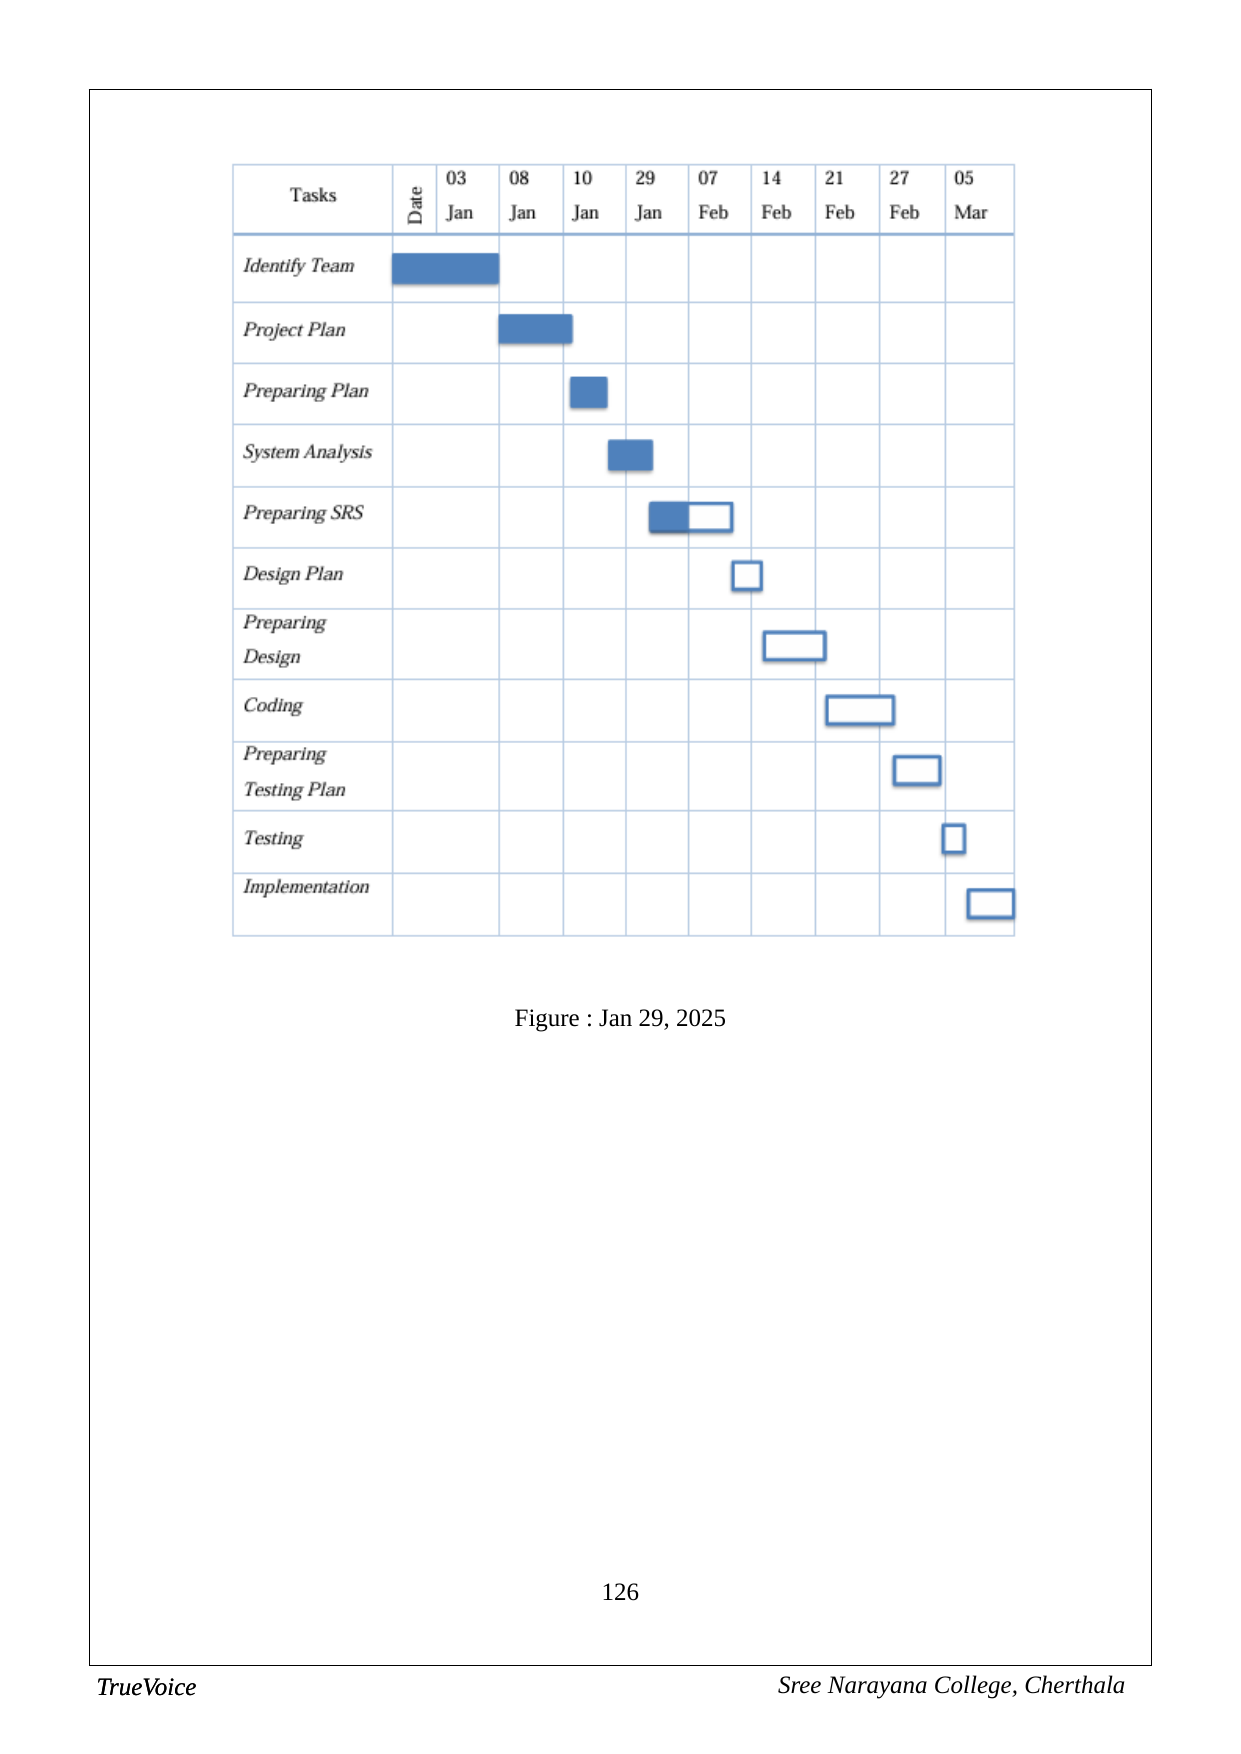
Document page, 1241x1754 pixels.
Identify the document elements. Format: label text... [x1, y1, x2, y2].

text Figure : Jan 29, 2025 [148, 1003, 1092, 1032]
picture [209, 147, 1031, 951]
